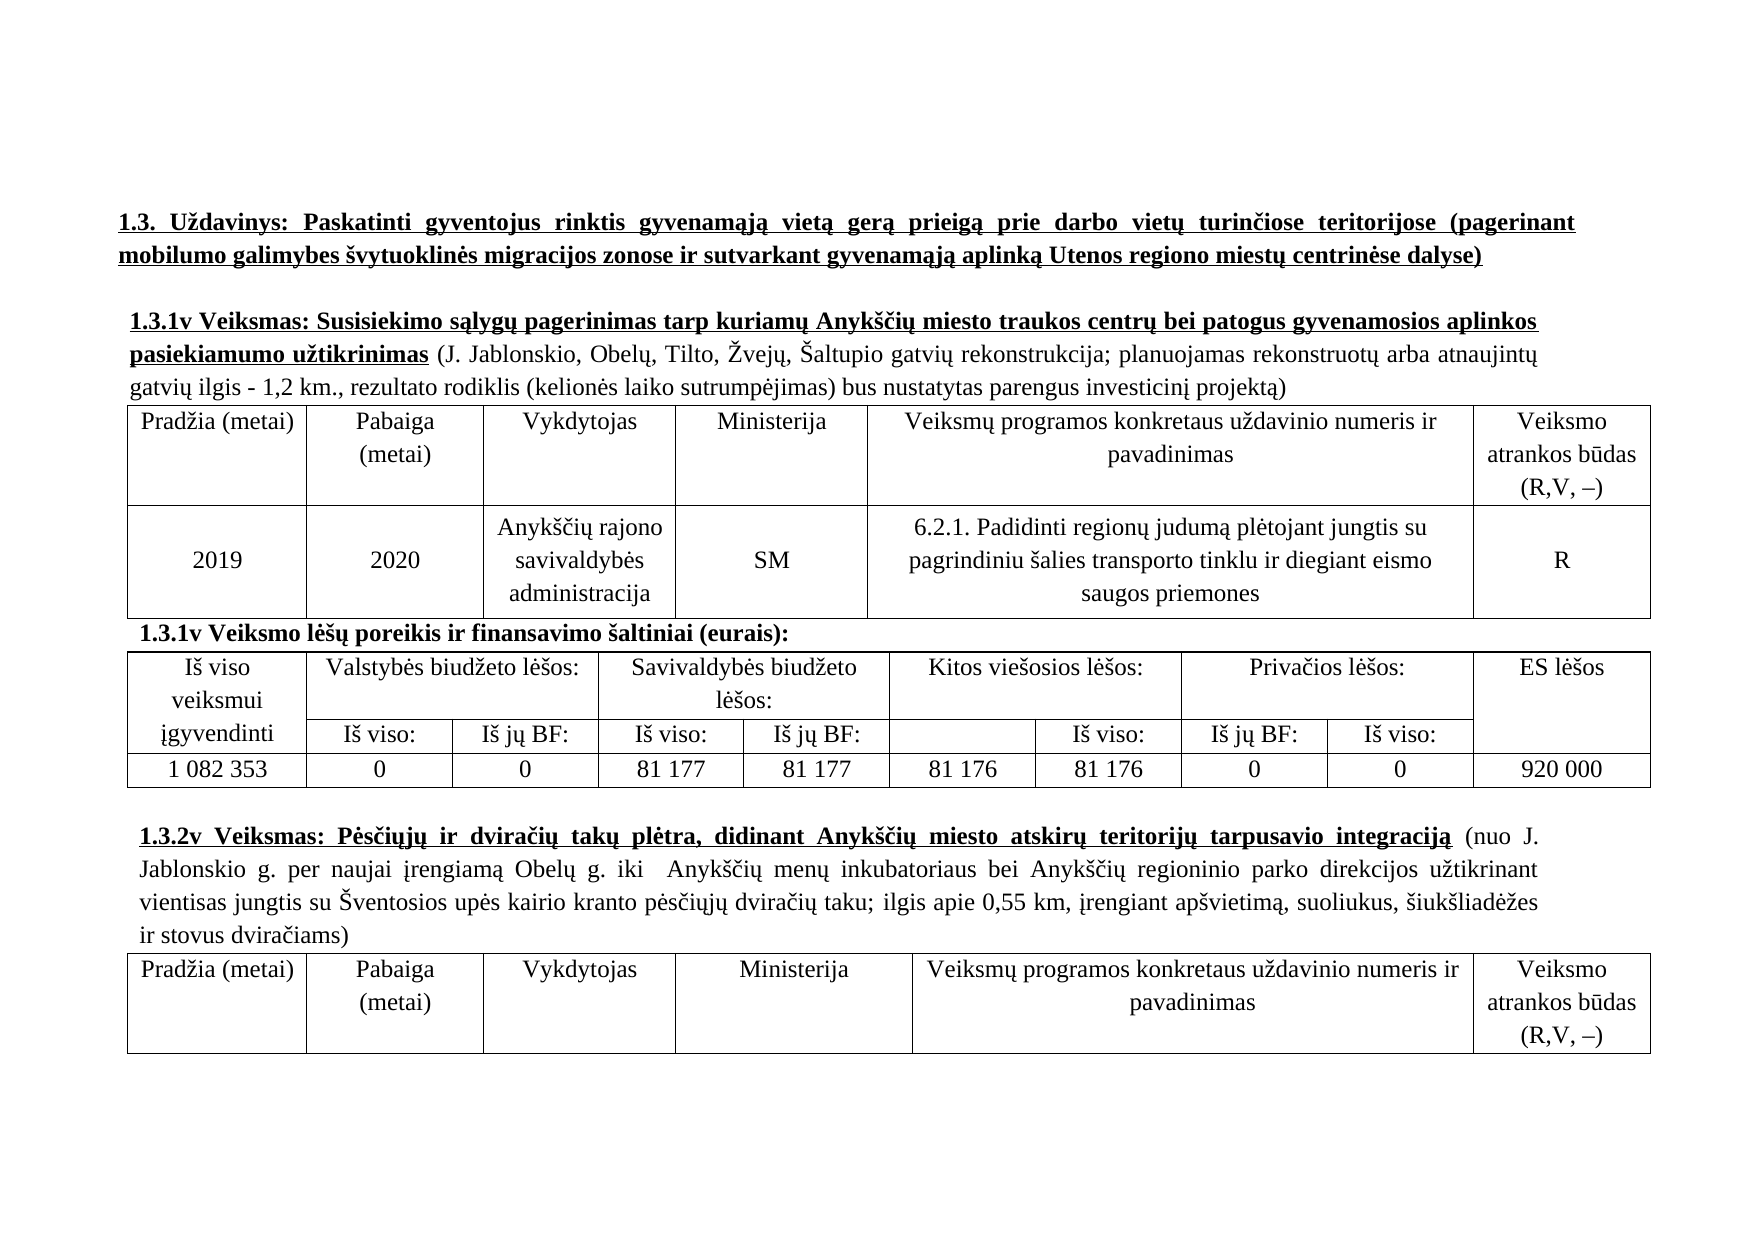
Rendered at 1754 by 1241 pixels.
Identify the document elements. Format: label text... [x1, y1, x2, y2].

table_cell 0 [453, 754, 598, 787]
table_cell 1 082 353 [128, 754, 306, 787]
table_cell Veiksmo atrankos būdas (R,V, –) [1474, 406, 1650, 505]
table_cell Iš viso: [1328, 720, 1473, 753]
table_cell Pradžia (metai) [128, 406, 306, 505]
table_cell Iš jų BF: [1182, 720, 1327, 753]
table_cell [1550, 619, 1650, 651]
table_cell Veiksmų programos konkretaus uždavinio numeris ir pavadinimas [868, 406, 1473, 505]
table_cell [1550, 788, 1650, 953]
table_cell Ministerija [676, 954, 912, 1053]
table_cell 2020 [307, 506, 483, 617]
table_cell 1.3.1v Veiksmo lėšų poreikis ir finansavimo šaltiniai (eurais): [128, 619, 1550, 651]
table_cell 0 [1182, 754, 1327, 787]
table_cell Valstybės biudžeto lėšos: [307, 653, 598, 718]
table_cell Veiksmų programos konkretaus uždavinio numeris ir pavadinimas [913, 954, 1473, 1053]
table_cell Anykščių rajono savivaldybės administracija [484, 506, 675, 617]
table_cell Pabaiga (metai) [307, 406, 483, 505]
table_cell R [1474, 506, 1650, 617]
table_cell 6.2.1. Padidinti regionų judumą plėtojant jungtis su pagrindiniu šalies transporto tinklu ir diegiant eismo saugos priemones [868, 506, 1473, 617]
table_cell [890, 720, 1035, 753]
table_cell Pabaiga (metai) [307, 954, 483, 1053]
table_cell 81 176 [890, 754, 1035, 787]
table_cell Iš jų BF: [453, 720, 598, 753]
table_cell 81 176 [1036, 754, 1181, 787]
table_cell Veiksmo atrankos būdas (R,V, –) [1474, 954, 1650, 1053]
table_cell Vykdytojas [484, 406, 675, 505]
table_cell 81 177 [744, 754, 889, 787]
text 1.3. Uždavinys: Paskatinti gyventojus rinktis gyvenamąją vietą gerą prieigą prie darbo vietų turinčiose teritorijose (pagerinant mobilumo galimybes švytuoklinės migracijos zonose ir sutvarkant gyvenamąją aplinką Utenos regiono miestų centrinėse dalyse) [118, 207, 1577, 268]
table_cell ES lėšos [1474, 653, 1650, 753]
table_cell Iš viso veiksmui įgyvendinti [128, 653, 306, 753]
table_cell Kitos viešosios lėšos: [890, 653, 1181, 718]
table_cell Iš jų BF: [744, 720, 889, 753]
table_cell Ministerija [676, 406, 867, 505]
table_header 1.3.1v Veiksmas: Susisiekimo sąlygų pagerinimas tarp kuriamų Anykščių miesto traukos centrų bei patogus gyvenamosios aplinkos pasiekiamumo užtikrinimas (J. Jablonskio, Obelų, Tilto, Žvejų, Šaltupio gatvių rekonstrukcija; planuojamas rekonstruotų arba atnaujintų gatvių ilgis - 1,2 km., rezultato rodiklis (kelionės laiko sutrumpėjimas) bus nustatytas parengus investicinį projektą) [128, 273, 1550, 405]
table_cell Pradžia (metai) [128, 954, 306, 1053]
table_cell SM [676, 506, 867, 617]
table_cell Vykdytojas [484, 954, 675, 1053]
table_cell Iš viso: [599, 720, 743, 753]
table_cell 81 177 [599, 754, 743, 787]
table_cell 0 [1328, 754, 1473, 787]
table_cell Iš viso: [1036, 720, 1181, 753]
table_header [1550, 273, 1650, 405]
table_cell 0 [307, 754, 452, 787]
table_cell 1.3.2v Veiksmas: Pėsčiųjų ir dviračių takų plėtra, didinant Anykščių miesto atskirų teritorijų tarpusavio integraciją (nuo J. Jablonskio g. per naujai įrengiamą Obelų g. iki Anykščių menų inkubatoriaus bei Anykščių regioninio parko direkcijos užtikrinant vientisas jungtis su Šventosios upės kairio kranto pėsčiųjų dviračių taku; ilgis apie 0,55 km, įrengiant apšvietimą, suoliukus, šiukšliadėžes ir stovus dviračiams) [128, 788, 1550, 953]
table_cell Privačios lėšos: [1182, 653, 1473, 718]
table_cell Savivaldybės biudžeto lėšos: [599, 653, 889, 718]
table_cell Iš viso: [307, 720, 452, 753]
table_cell 2019 [128, 506, 306, 617]
table_cell 920 000 [1474, 754, 1650, 787]
